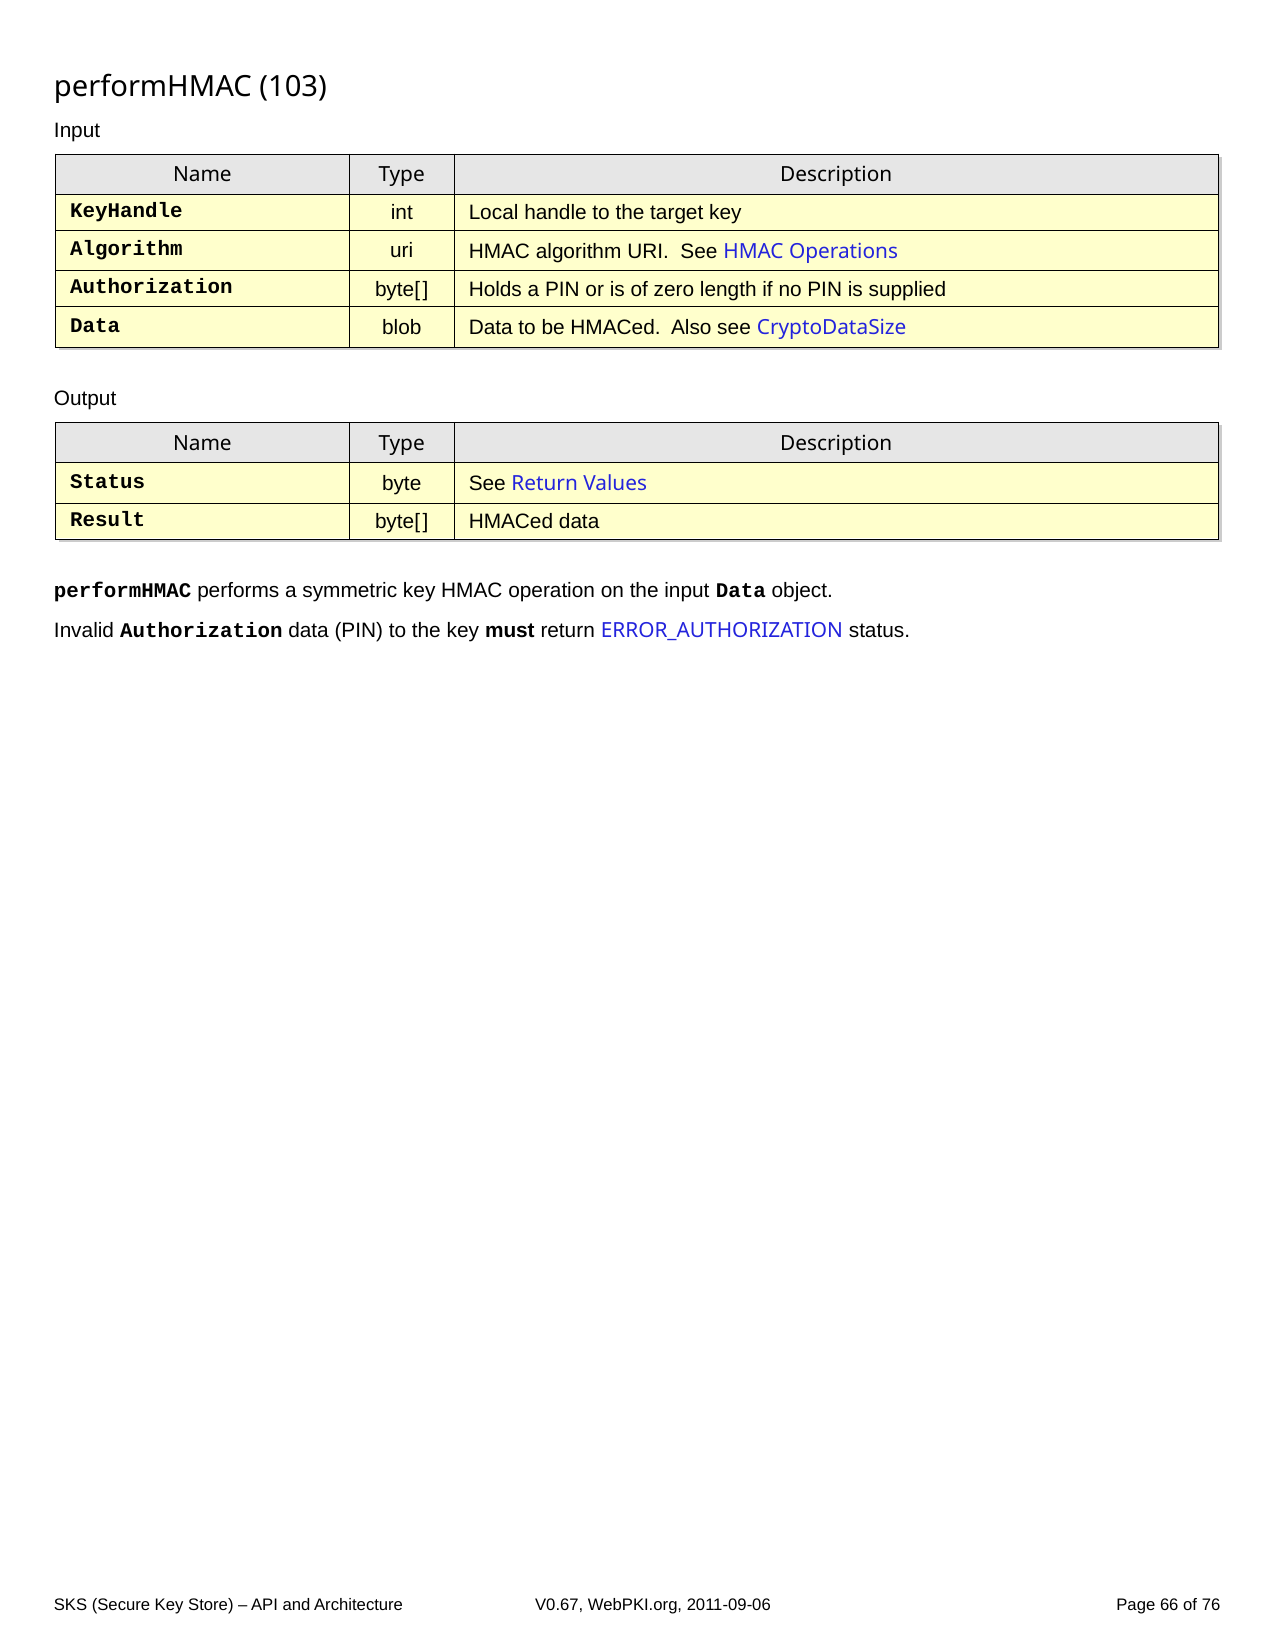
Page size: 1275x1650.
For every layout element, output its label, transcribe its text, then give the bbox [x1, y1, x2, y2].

table_cell Local handle to the target key [455, 195, 1218, 230]
text Input [54, 118, 1221, 142]
text performHMAC performs a symmetric key HMAC operation on the input Data object. [54, 578, 1221, 604]
subtitle performHMAC (103) [54, 66, 1221, 105]
table_cell Data [56, 307, 349, 347]
table_cell uri [350, 231, 454, 270]
table_header Description [455, 155, 1218, 194]
table_cell byte⁮[ ] [350, 504, 454, 538]
table_cell KeyHandle [56, 195, 349, 230]
table_header Name [56, 155, 349, 194]
table_cell Data to be HMACed. Also see CryptoDataSize [455, 307, 1218, 347]
table_cell int [350, 195, 454, 230]
table_cell See Return Values [455, 463, 1218, 503]
text Invalid Authorization data (PIN) to the key must return ERROR_AUTHORIZATION status. [54, 616, 1221, 644]
table_cell blob [350, 307, 454, 347]
text Output [54, 386, 1221, 410]
table_cell byte⁮[ ] [350, 271, 454, 306]
table_header Type [350, 423, 454, 462]
table_cell Authorization [56, 271, 349, 306]
table_cell byte [350, 463, 454, 503]
table_header Description [455, 423, 1218, 462]
table_cell HMACed data [455, 504, 1218, 538]
table_cell Algorithm [56, 231, 349, 270]
table_header Type [350, 155, 454, 194]
table_cell Holds a PIN or is of zero length if no PIN is supplied [455, 271, 1218, 306]
table_cell Status [56, 463, 349, 503]
table_header Name [56, 423, 349, 462]
table_cell HMAC algorithm URI. See HMAC Operations ‎ [455, 231, 1218, 270]
table_cell Result [56, 504, 349, 538]
